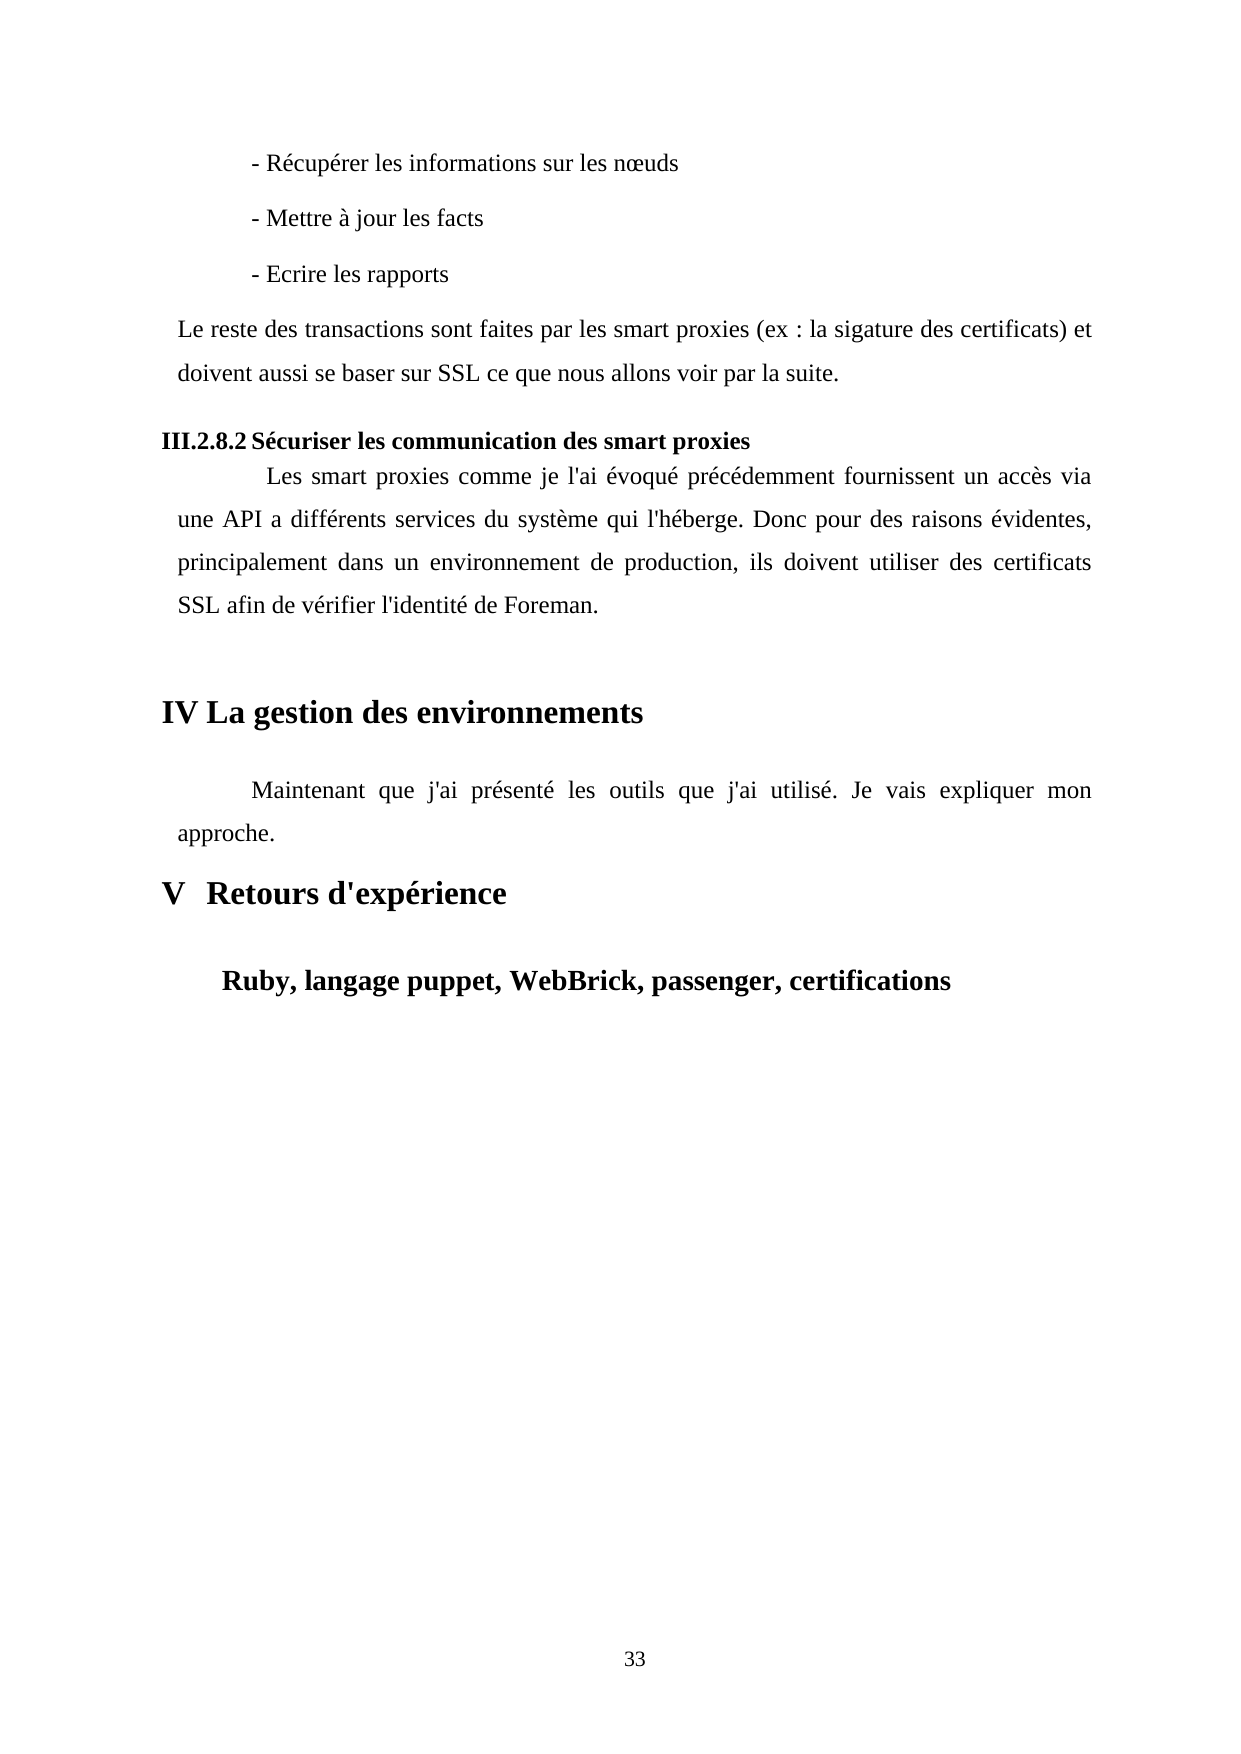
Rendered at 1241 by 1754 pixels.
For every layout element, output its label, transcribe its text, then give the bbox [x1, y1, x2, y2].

text - Ecrire les rapports [177, 259, 1092, 288]
text - Mettre à jour les facts [177, 203, 1092, 232]
subtitle La gestion des environnements [161, 692, 1092, 730]
text - Récupérer les informations sur les nœuds [177, 148, 1092, 176]
text Le reste des transactions sont faites par les smart proxies (ex : la sigature des certificats) et doivent aussi se baser sur SSL ce que nous allons voir par la suite. [177, 314, 1092, 386]
text Maintenant que j'ai présenté les outils que j'ai utilisé. Je vais expliquer mon approche. [177, 775, 1092, 847]
subtitle Ruby, langage puppet, WebBrick, passenger, certifications [161, 963, 1092, 996]
subtitle Retours d'expérience [161, 873, 1092, 912]
text Les smart proxies comme je l'ai évoqué précédemment fournissent un accès via une API a différents services du système qui l'héberge. Donc pour des raisons évidentes, principalement dans un environnement de production, ils doivent utiliser des certificats SSL afin de vérifier l'identité de Foreman. [177, 461, 1092, 619]
subtitle Sécuriser les communication des smart proxies [161, 426, 1092, 454]
